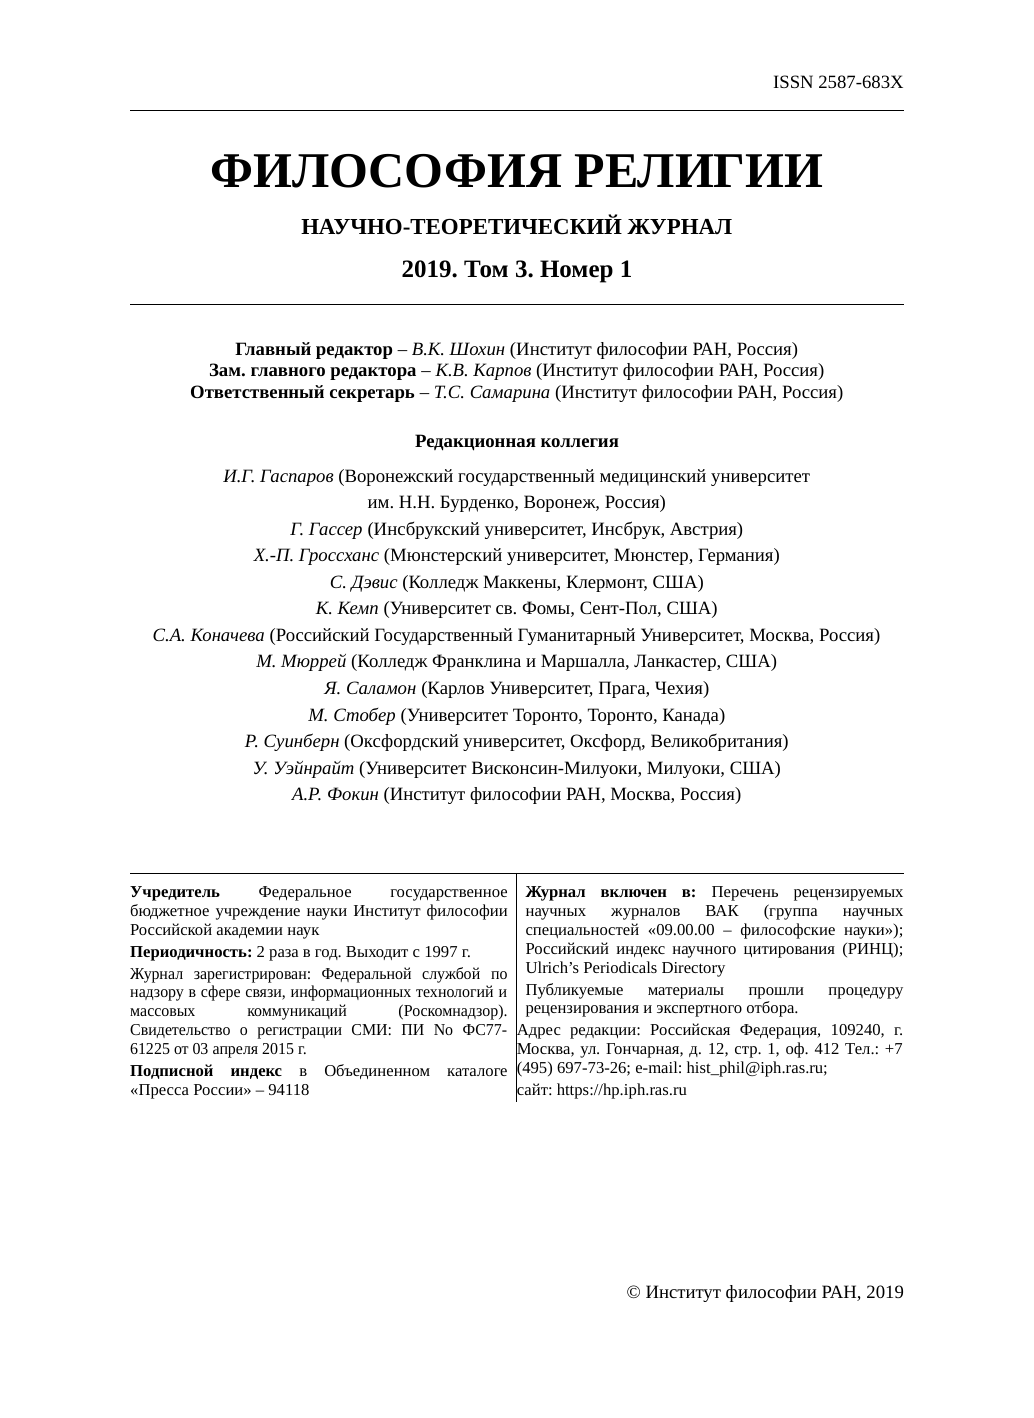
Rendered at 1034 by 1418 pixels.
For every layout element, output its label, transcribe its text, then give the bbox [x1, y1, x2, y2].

text Р. Суинберн (Оксфордский университет, Оксфорд, Великобритания) [130, 731, 903, 752]
text С. Дэвис (Колледж Маккены, Клермонт, США) [130, 572, 903, 592]
text Ответственный секретарь – Т.С. Самарина (Институт философии РАН, Россия) [130, 381, 903, 402]
table_header Журнал включен в: Перечень рецензируемых научных журналов ВАК (группа научных специальностей «09.00.00 – философские науки»); Российский индекс научного цитирования (РИНЦ); Ulrich’s Periodicals Directory Публикуемые материалы прошли процедуру рецензирования и экспертного отбора. Адрес редакции: Российская Федерация, 109240, г. Москва, ул. Гончарная, д. 12, стр. 1, оф. 412 Тел.: +7 (495) 697-73-26; e-mail: hist_phil@iph.ras.ru; сайт: https://hp.iph.ras.ru [517, 874, 903, 1102]
text Я. Саламон (Карлов Университет, Прага, Чехия) [130, 678, 903, 699]
table_header ФИЛОСОФИЯ РЕЛИГИИ Научно-теоретический журнал 2019. Том 3. Номер 1 [130, 111, 903, 304]
text С.А. Коначева (Российский Государственный Гуманитарный Университет, Москва, Россия) [130, 625, 903, 646]
text Зам. главного редактора – К.В. Карпов (Институт философии РАН, Россия) [130, 359, 903, 381]
text И.Г. Гаспаров (Воронежский государственный медицинский университет [130, 466, 903, 486]
text Х.-П. Гроссханс (Мюнстерский университет, Мюнстер, Германия) [130, 545, 903, 566]
text Редакционная коллегия [130, 418, 903, 455]
table_header Учредитель Федеральное государственное бюджетное учреждение науки Институт философии Российской академии наук Периодичность: 2 раза в год. Выходит с 1997 г. Журнал зарегистрирован: Федеральной службой по надзору в сфере связи, информационных технологий и массовых коммуникаций (Роскомнадзор). Свидетельство о регистрации СМИ: ПИ No ФС77-61225 от 03 апреля 2015 г. Подписной индекс в Объединенном каталоге «Пресса России» – 94118 [130, 874, 516, 1102]
text К. Кемп (Университет св. Фомы, Сент-Пол, США) [130, 598, 903, 619]
text Г. Гассер (Инсбрукский университет, Инсбрук, Австрия) [130, 519, 903, 539]
text А.Р. Фокин (Институт философии РАН, Москва, Россия) [130, 784, 903, 805]
text М. Мюррей (Колледж Франклина и Маршалла, Ланкастер, США) [130, 651, 903, 672]
text У. Уэйнрайт (Университет Висконсин-Милуоки, Милуоки, США) [130, 758, 903, 778]
text М. Стобер (Университет Торонто, Торонто, Канада) [130, 704, 903, 725]
text им. Н.Н. Бурденко, Воронеж, Россия) [130, 492, 903, 513]
text Главный редактор – В.К. Шохин (Институт философии РАН, Россия) [130, 338, 903, 359]
